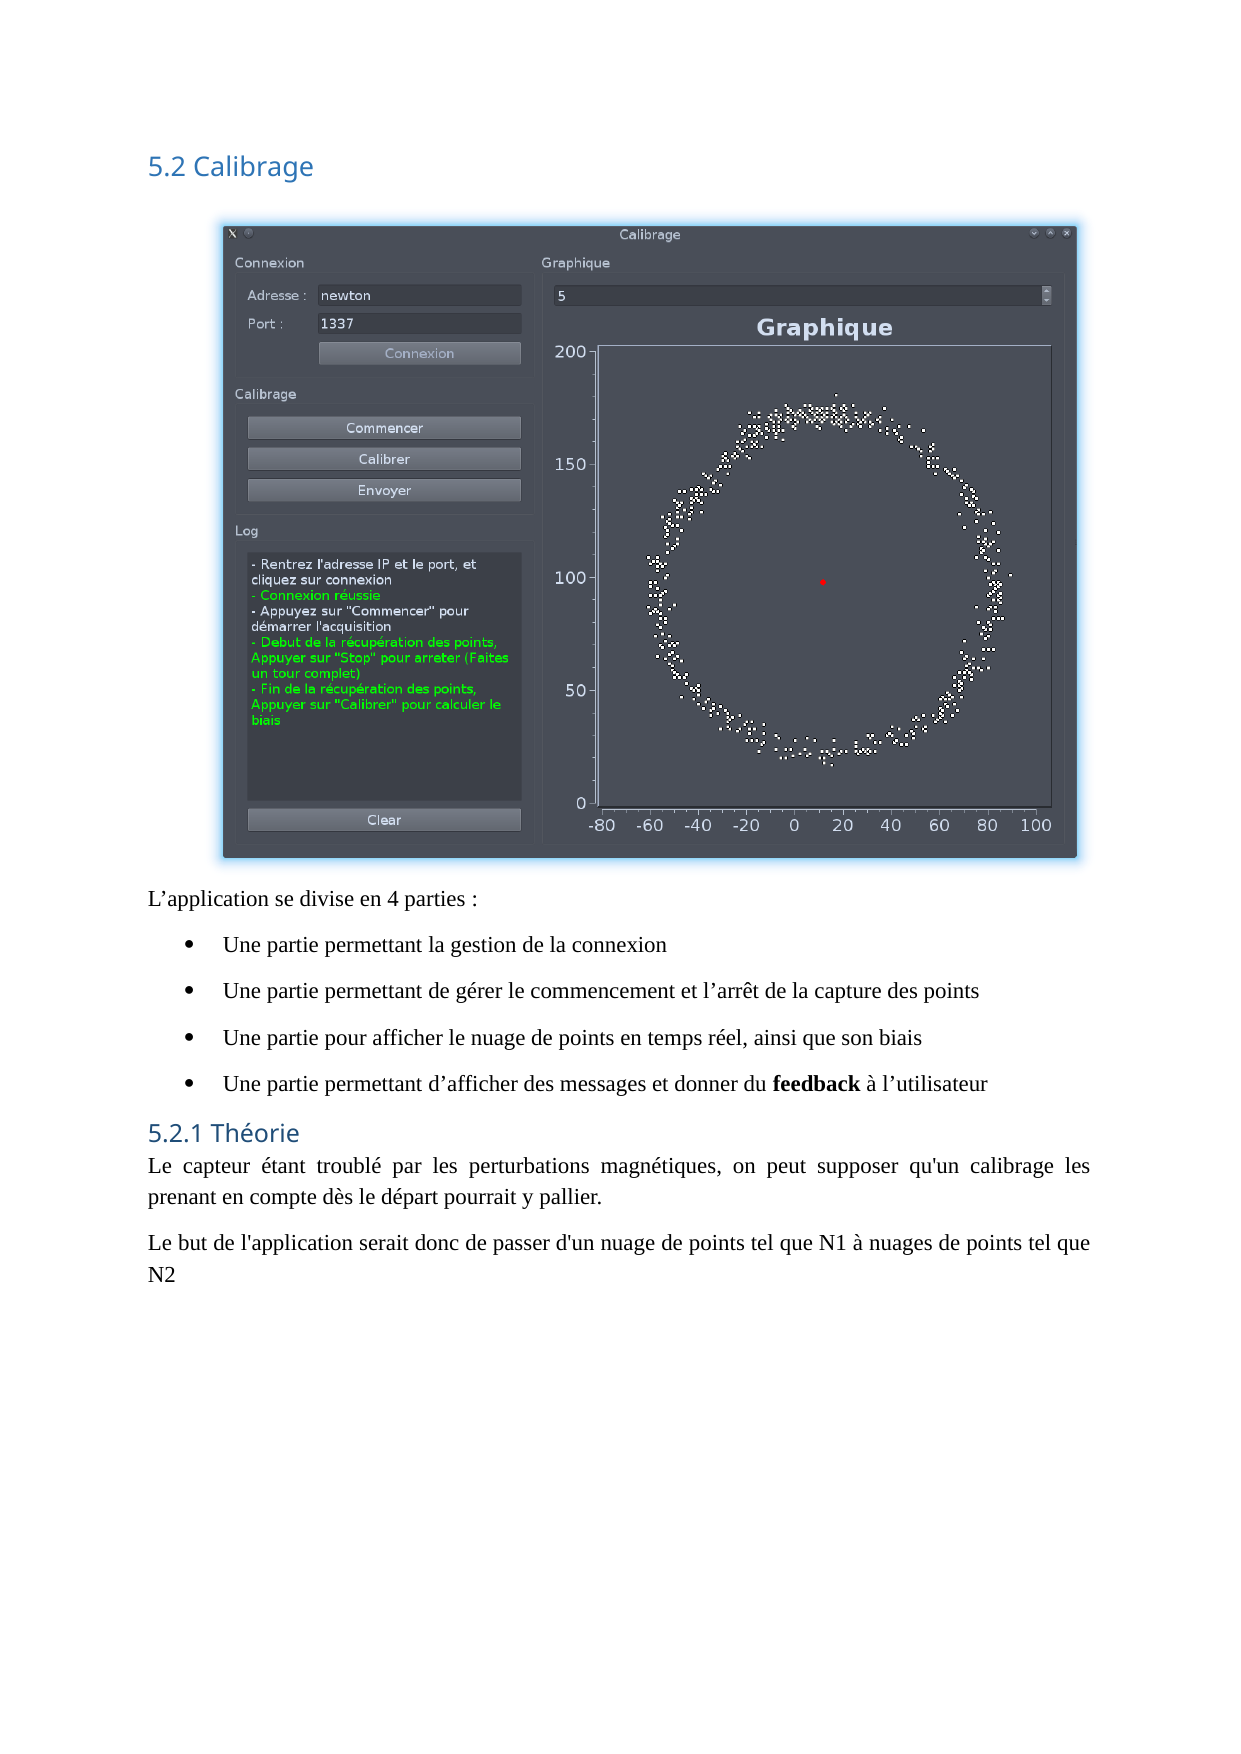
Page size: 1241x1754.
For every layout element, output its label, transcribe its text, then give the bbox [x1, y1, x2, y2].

list Une partie permettant la gestion de la connexion [185, 931, 1093, 958]
text Le capteur étant troublé par les perturbations magnétiques, on peut supposer qu'un calibrage les prenant en compte dès le départ pourrait y pallier. [148, 1152, 1093, 1210]
subtitle Théorie [148, 1116, 1093, 1150]
list Une partie permettant de gérer le commencement et l’arrêt de la capture des points [185, 978, 1093, 1004]
subtitle Calibrage [148, 148, 1093, 184]
picture [194, 197, 1104, 886]
list Une partie pour afficher le nuage de points en temps réel, ainsi que son biais [185, 1024, 1093, 1050]
list Une partie permettant d’afficher des messages et donner du feedback à l’utilisateur [185, 1070, 1093, 1096]
text L’application se divise en 4 parties : [148, 186, 1093, 912]
text Le but de l'application serait donc de passer d'un nuage de points tel que N1 à nuages de points tel que N2 [148, 1229, 1093, 1287]
